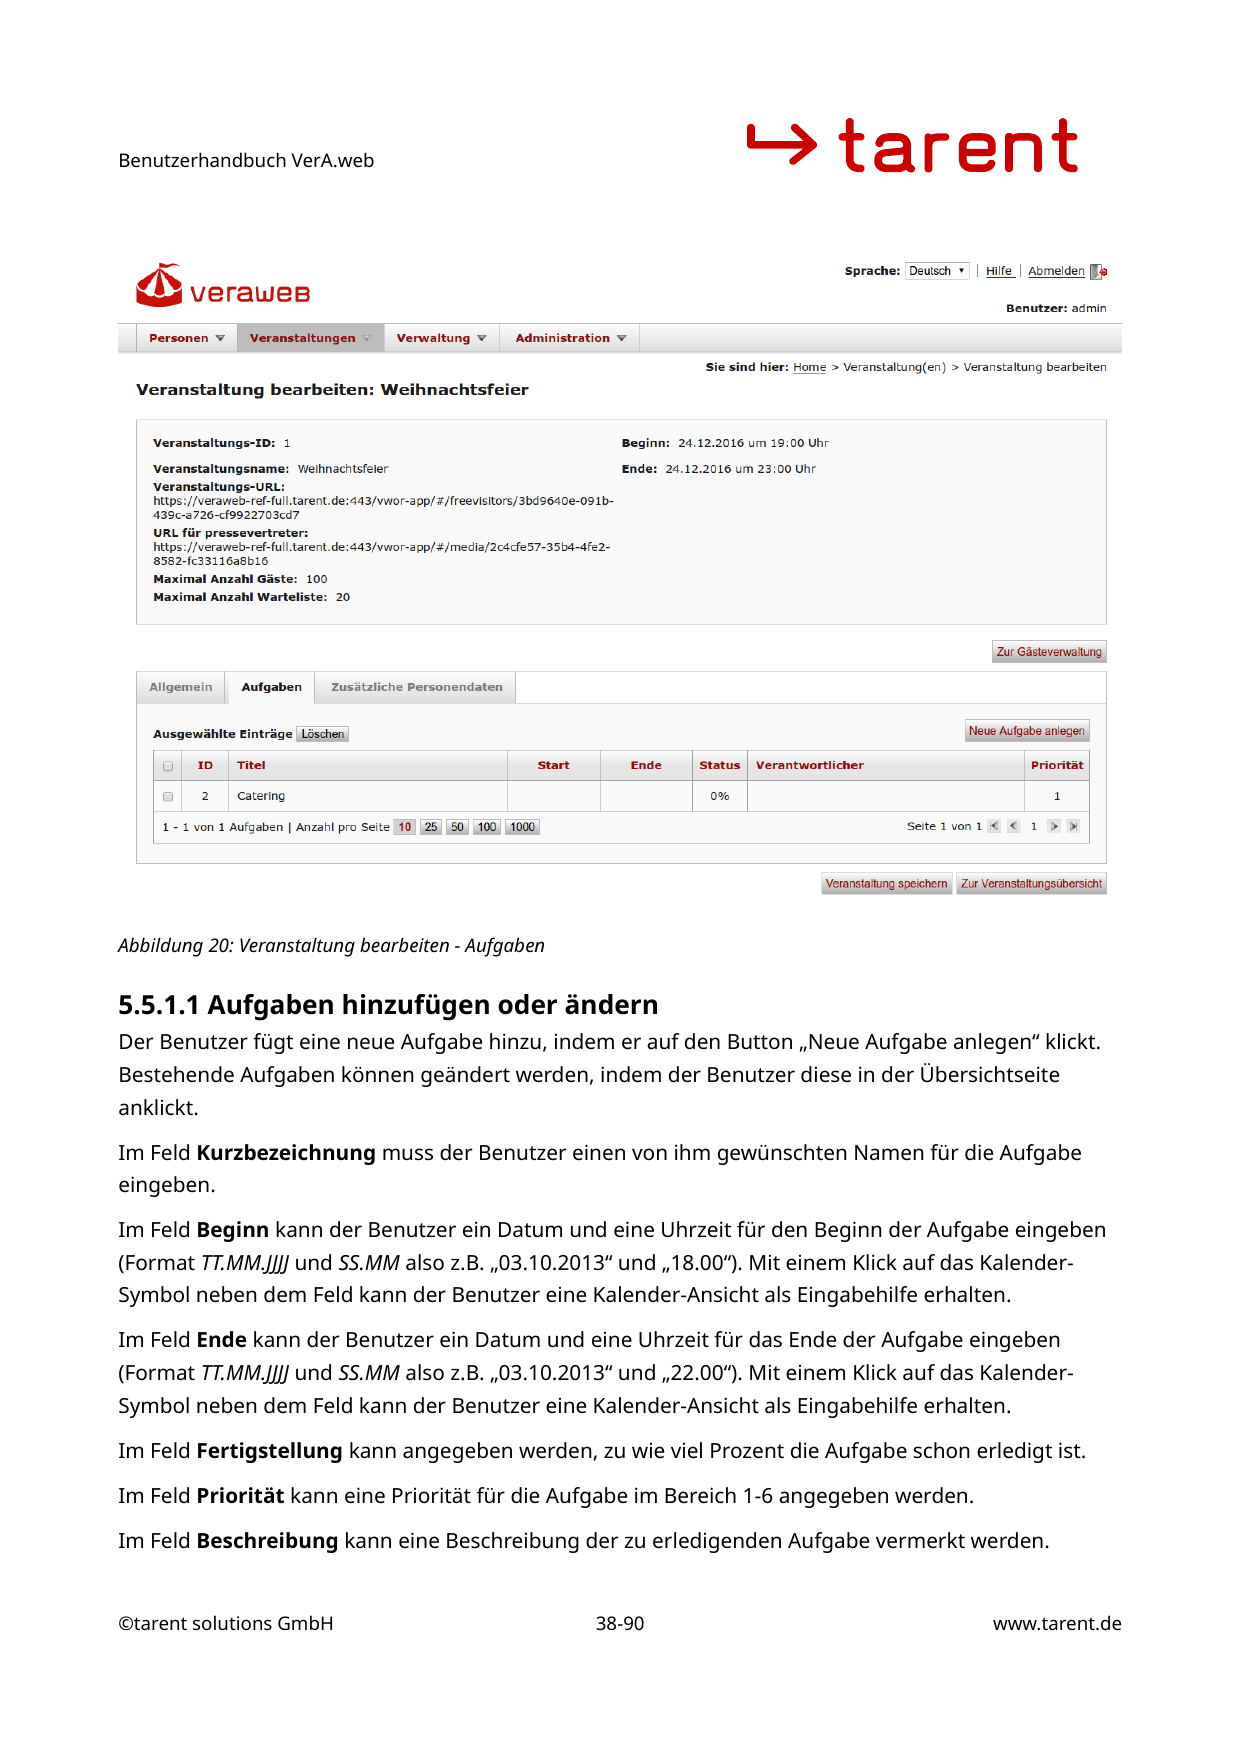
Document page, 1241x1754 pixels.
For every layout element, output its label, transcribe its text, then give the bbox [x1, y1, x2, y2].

text Der Benutzer fügt eine neue Aufgabe hinzu, indem er auf den Button „Neue Aufgabe anlegen“ klickt. Bestehende Aufgaben können geändert werden, indem der Benutzer diese in der Übersichtseite anklickt. [118, 1027, 1122, 1121]
picture [118, 258, 1122, 905]
subtitle Aufgaben hinzufügen oder ändern [118, 957, 1122, 1022]
text Im Feld Beginn kann der Benutzer ein Datum und eine Uhrzeit für den Beginn der Aufgabe eingeben (Format TT.MM.JJJJ und SS.MM also z.B. „03.10.2013“ und „18.00“). Mit einem Klick auf das Kalender-Symbol neben dem Feld kann der Benutzer eine Kalender-Ansicht als Eingabehilfe erhalten. [118, 1215, 1122, 1309]
text Im Feld Priorität kann eine Priorität für die Aufgabe im Bereich 1-6 angegeben werden. [118, 1481, 1122, 1509]
subtitle [118, 232, 1122, 258]
text Im Feld Beschreibung kann eine Beschreibung der zu erledigenden Aufgabe vermerkt werden. [118, 1526, 1122, 1554]
text Abbildung 20: Veranstaltung bearbeiten - Aufgaben [118, 905, 1122, 957]
text Im Feld Fertigstellung kann angegeben werden, zu wie viel Prozent die Aufgabe schon erledigt ist. [118, 1436, 1122, 1464]
text Im Feld Ende kann der Benutzer ein Datum und eine Uhrzeit für das Ende der Aufgabe eingeben (Format TT.MM.JJJJ und SS.MM also z.B. „03.10.2013“ und „22.00“). Mit einem Klick auf das Kalender-Symbol neben dem Feld kann der Benutzer eine Kalender-Ansicht als Eingabehilfe erhalten. [118, 1326, 1122, 1419]
text Im Feld Kurzbezeichnung muss der Benutzer einen von ihm gewünschten Namen für die Aufgabe eingeben. [118, 1138, 1122, 1199]
